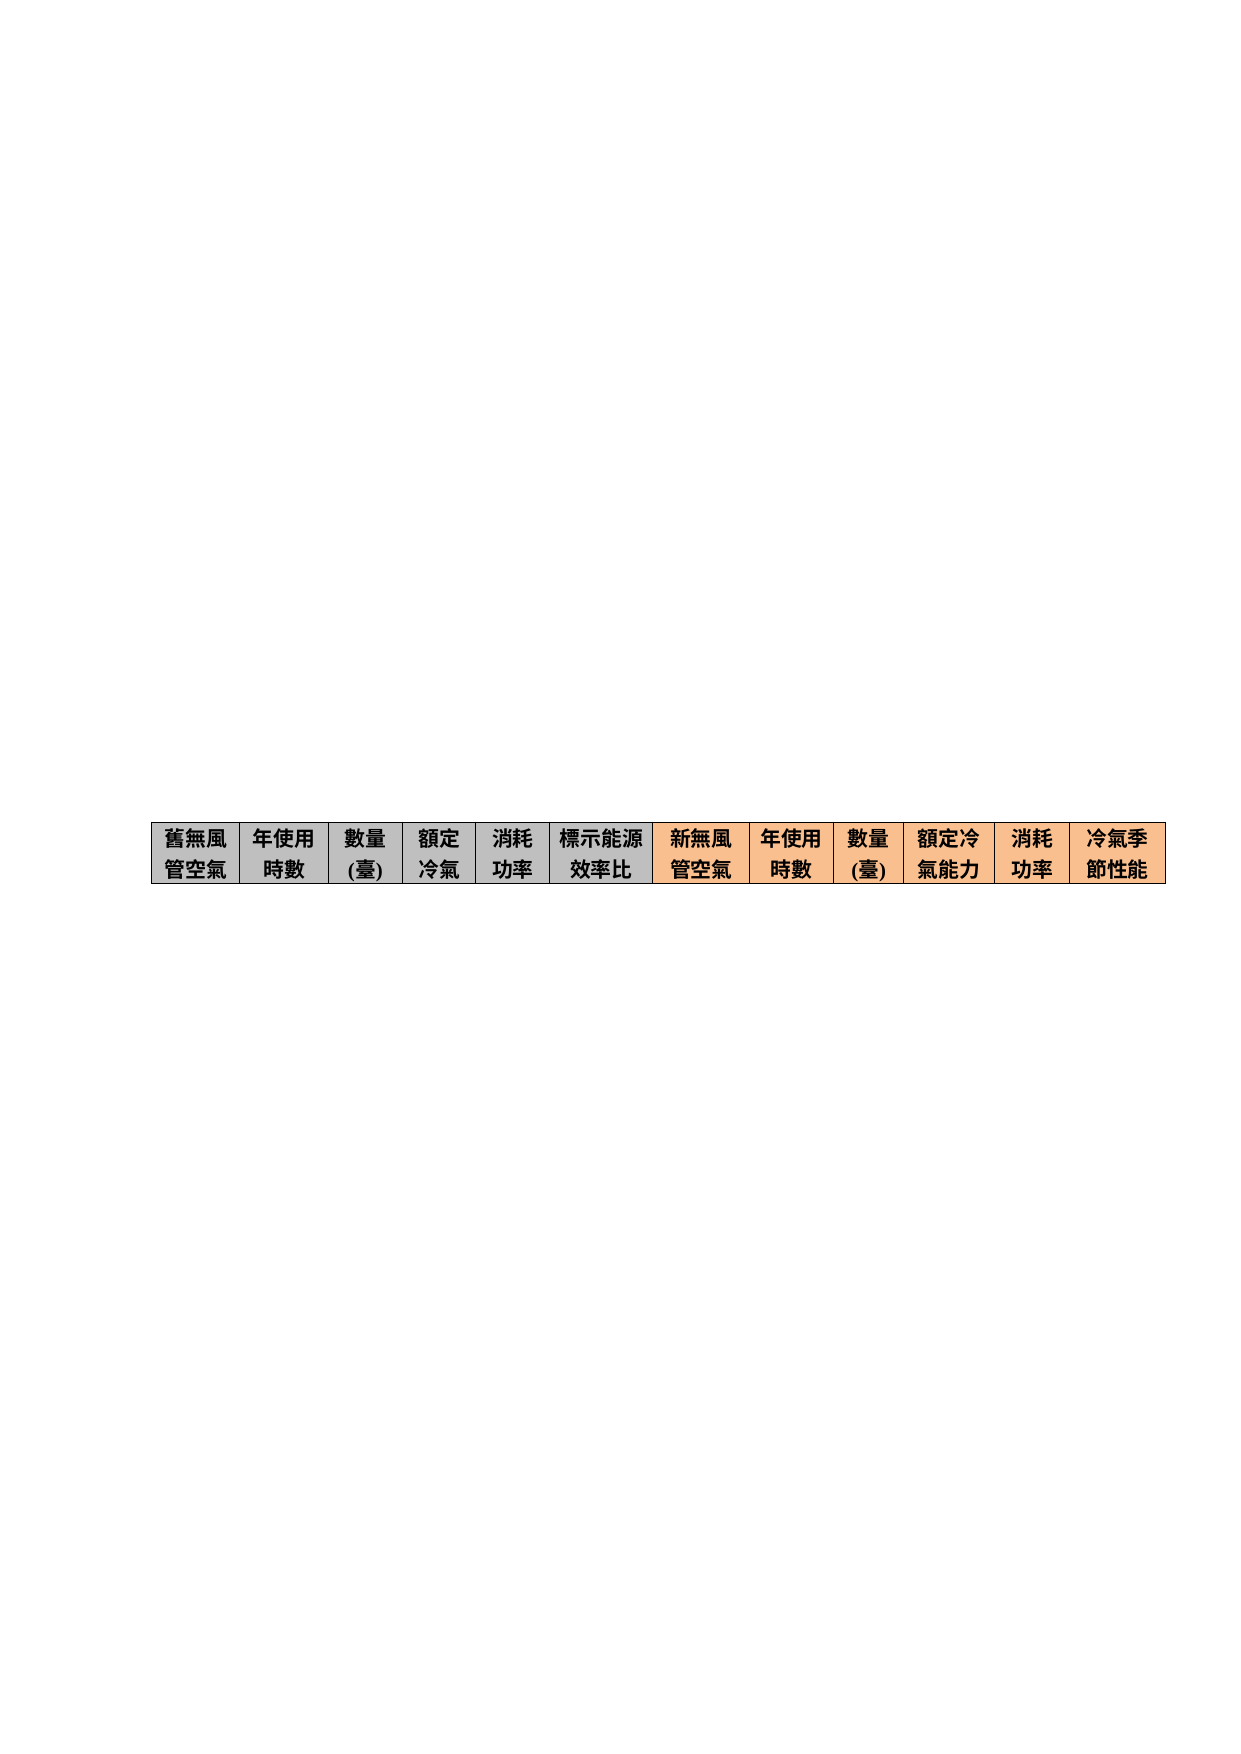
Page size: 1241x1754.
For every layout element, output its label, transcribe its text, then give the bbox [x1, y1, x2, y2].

table_header 新無風管空氣 [653, 823, 749, 883]
table_header 消耗 功率 [476, 823, 549, 883]
table_header 冷氣季節性能 [1070, 823, 1165, 883]
table_header 標示能源效率比 [550, 823, 652, 883]
table_header 額定冷氣 [403, 823, 475, 883]
table_header 數量(臺) [329, 823, 402, 883]
table_header 消耗 功率 [995, 823, 1069, 883]
table_header 數量 (臺) [834, 823, 903, 883]
table_header 額定冷氣能力 [904, 823, 994, 883]
table_header 年使用時數 [750, 823, 833, 883]
table_header 年使用時數 [240, 823, 328, 883]
table_header 舊無風管空氣 [152, 823, 239, 883]
